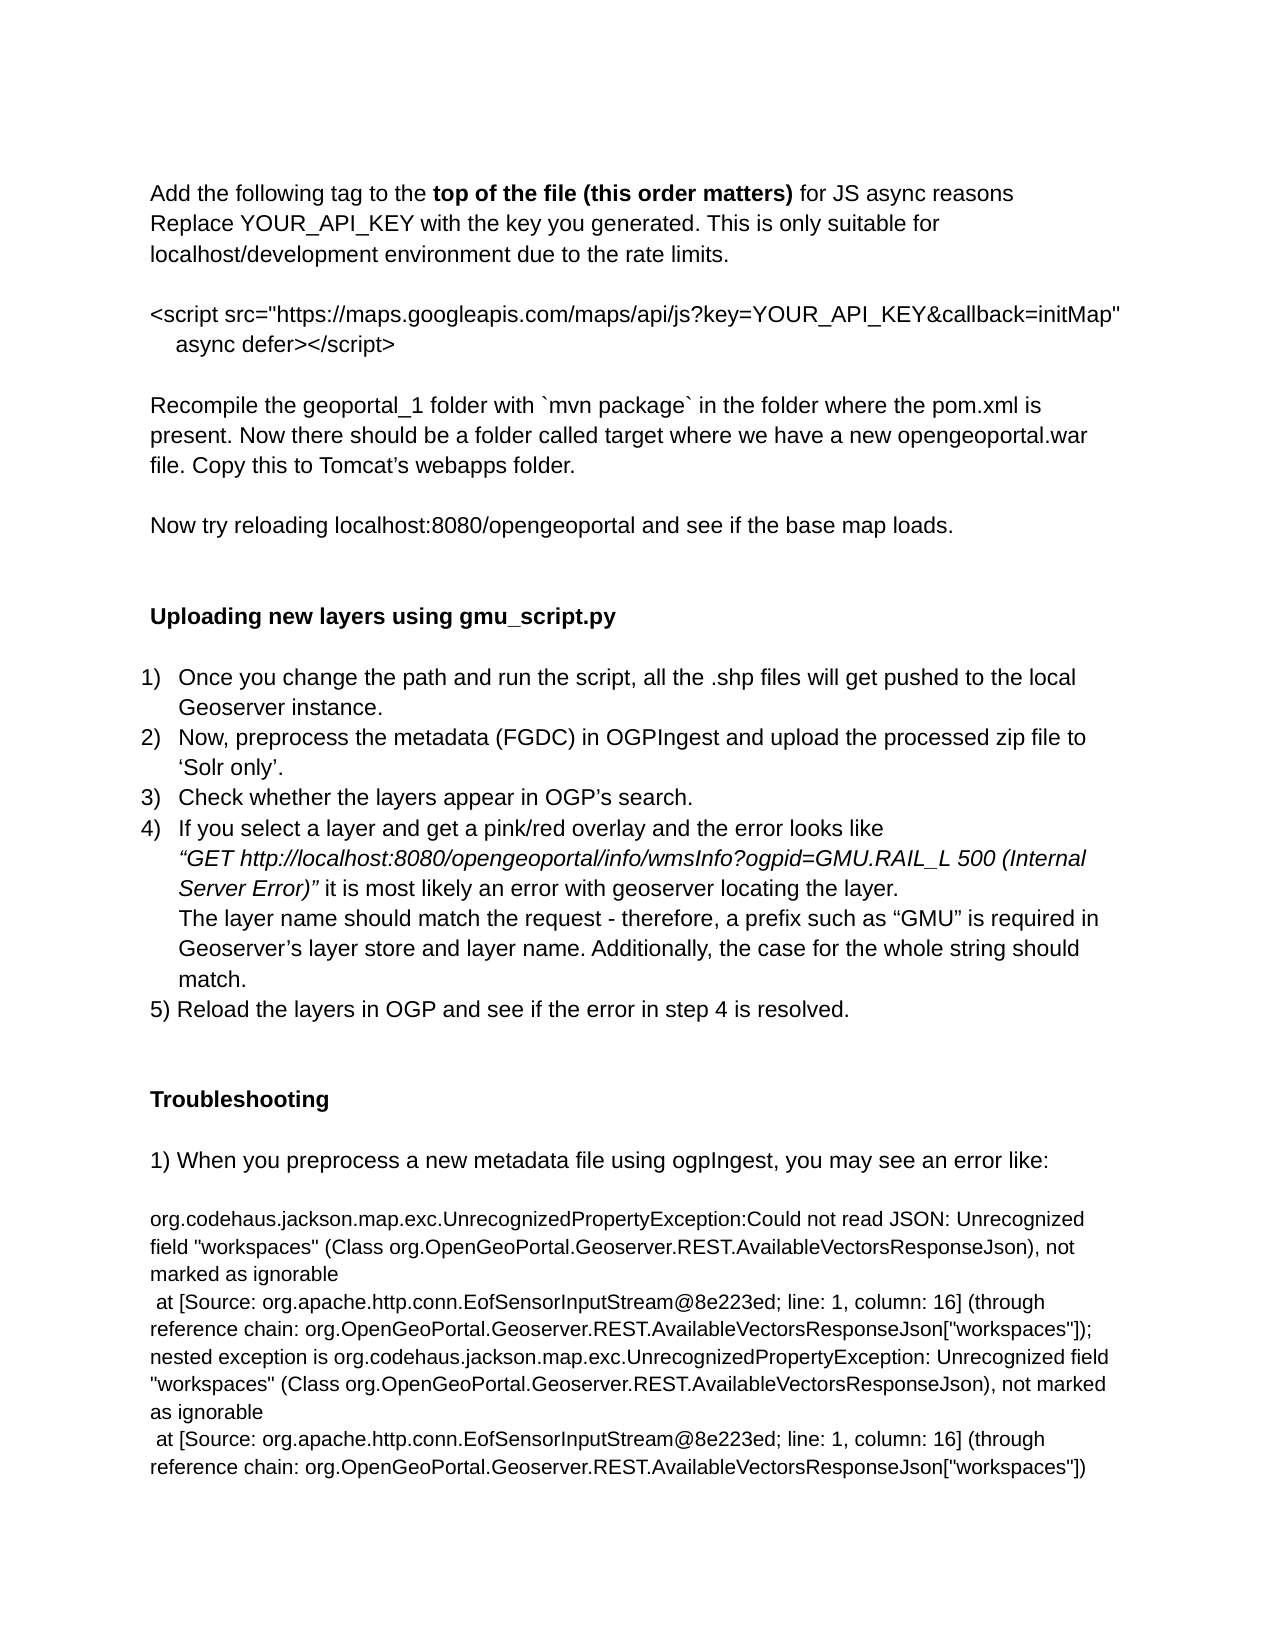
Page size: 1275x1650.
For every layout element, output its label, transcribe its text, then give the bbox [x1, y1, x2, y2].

text Recompile the geoportal_1 folder with `mvn package` in the folder where the pom.xml is present. Now there should be a folder called target where we have a new opengeoportal.war file. Copy this to Tomcat’s webapps folder. [150, 392, 1125, 478]
text at [Source: org.apache.http.conn.EofSensorInputStream@8e223ed; line: 1, column: 16] (through reference chain: org.OpenGeoPortal.Geoserver.REST.AvailableVectorsResponseJson["workspaces"]) [150, 1427, 1125, 1479]
text Now try reloading localhost:8080/opengeoportal and see if the base map loads. [150, 512, 1125, 539]
text 1) When you preprocess a new metadata file using ogpIngest, you may see an error like: [150, 1147, 1125, 1173]
text org.codehaus.jackson.map.exc.UnrecognizedPropertyException:Could not read JSON: Unrecognized field "workspaces" (Class org.OpenGeoPortal.Geoserver.REST.AvailableVectorsResponseJson), not marked as ignorable [150, 1207, 1125, 1286]
text at [Source: org.apache.http.conn.EofSensorInputStream@8e223ed; line: 1, column: 16] (through reference chain: org.OpenGeoPortal.Geoserver.REST.AvailableVectorsResponseJson["workspaces"]); nested exception is org.codehaus.jackson.map.exc.UnrecognizedPropertyException: Unrecognized field "workspaces" (Class org.OpenGeoPortal.Geoserver.REST.AvailableVectorsResponseJson), not marked as ignorable [150, 1290, 1125, 1424]
text Replace YOUR_API_KEY with the key you generated. This is only suitable for localhost/development environment due to the rate limits. [150, 210, 1125, 267]
text “GET http://localhost:8080/opengeoportal/info/wmsInfo?ogpid=GMU.RAIL_L 500 (Internal Server Error)” it is most likely an error with geoserver locating the layer. [141, 845, 1125, 901]
text <script src="https://maps.googleapis.com/maps/api/js?key=YOUR_API_KEY&callback=initMap" [150, 301, 1125, 327]
list Once you change the path and run the script, all the .shp files will get pushed to the local Geoserver instance. [141, 663, 1125, 720]
text Add the following tag to the top of the file (this order matters) for JS async reasons [150, 180, 1125, 207]
list Check whether the layers appear in OGP’s search. [141, 784, 1125, 811]
list If you select a layer and get a pink/red overlay and the error looks like [141, 814, 1125, 841]
text Uploading new layers using gmu_script.py [150, 603, 1125, 629]
list Now, preprocess the metadata (FGDC) in OGPIngest and upload the processed zip file to ‘Solr only’. [141, 724, 1125, 781]
text 5) Reload the layers in OGP and see if the error in step 4 is resolved. [150, 996, 1125, 1022]
text async defer></script> [150, 331, 1125, 358]
text The layer name should match the request - therefore, a prefix such as “GMU” is required in Geoserver’s layer store and layer name. Additionally, the case for the whole string should match. [141, 905, 1125, 992]
text Troubleshooting [150, 1086, 1125, 1113]
